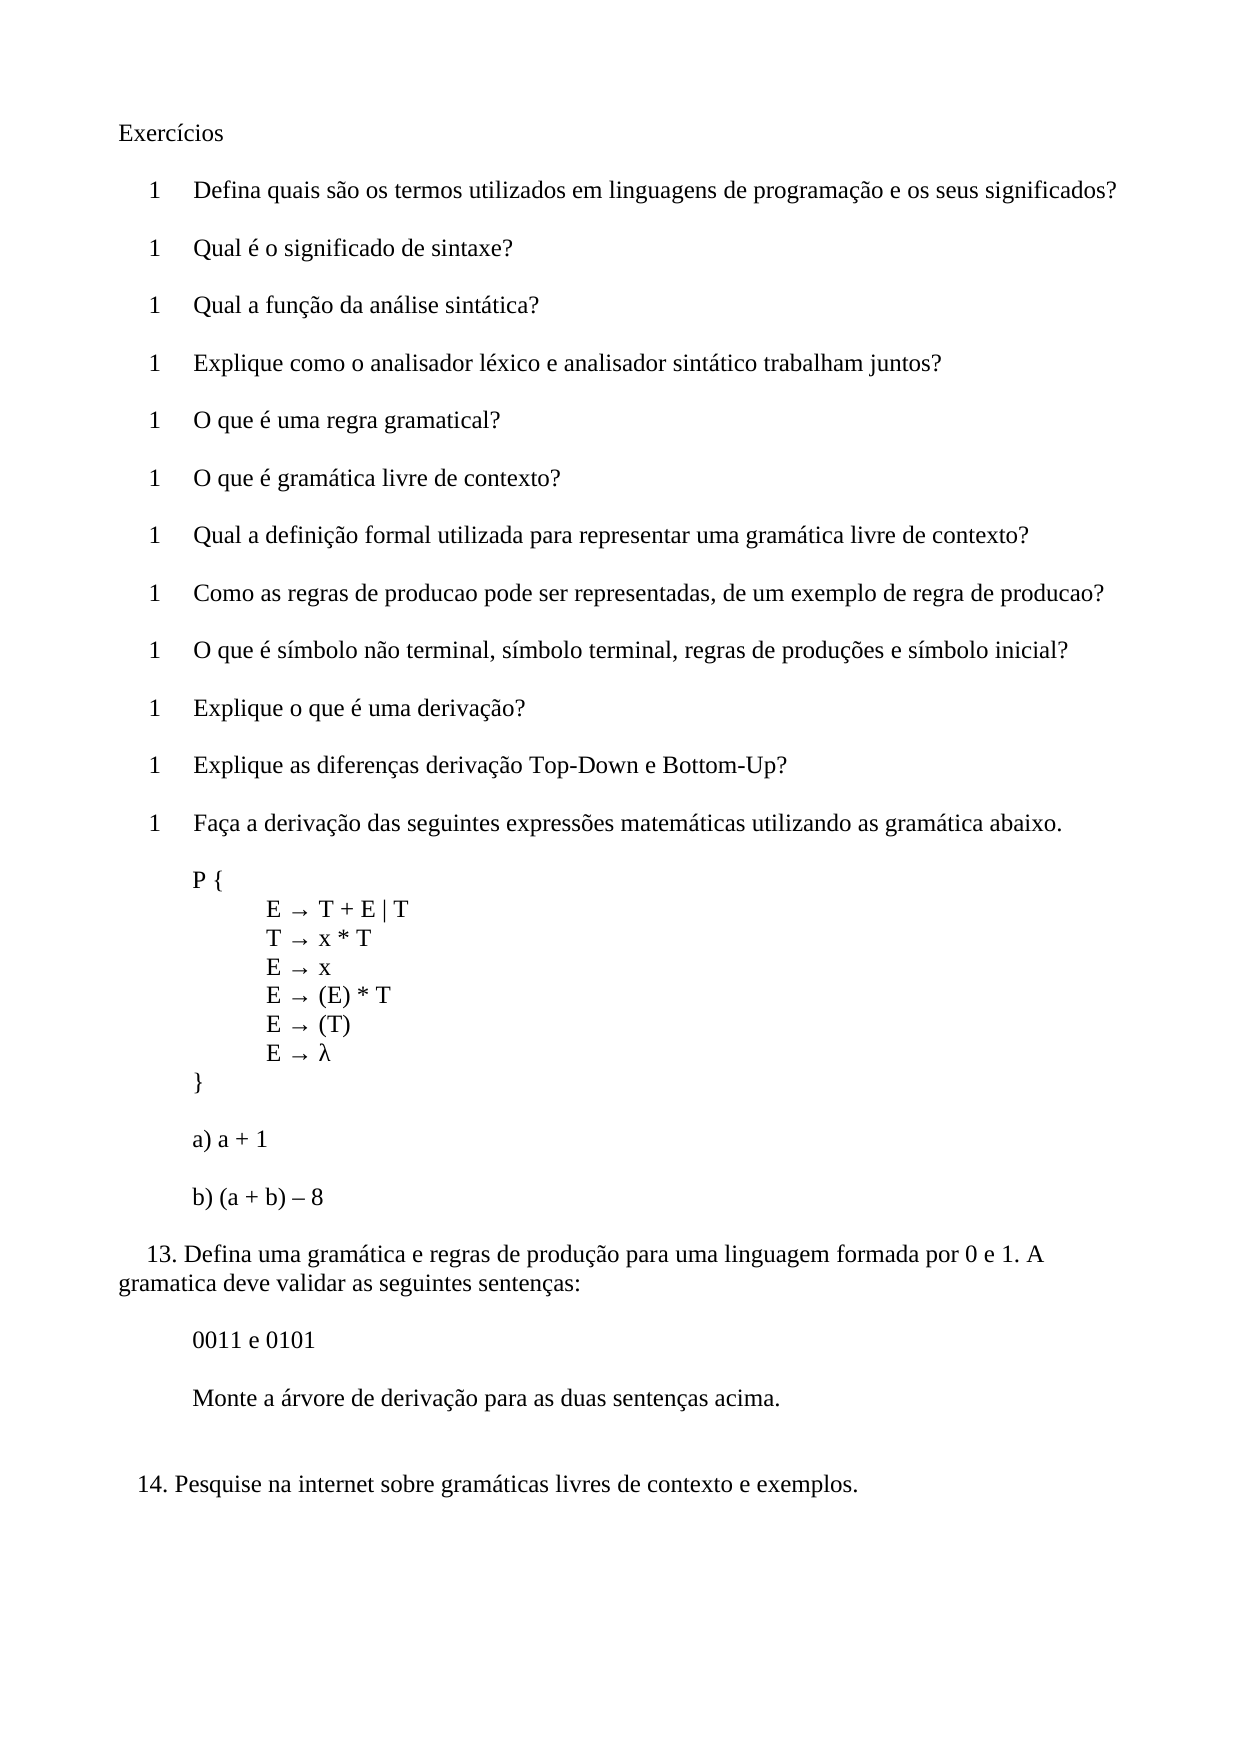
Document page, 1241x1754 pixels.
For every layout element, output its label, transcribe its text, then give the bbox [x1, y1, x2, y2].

list Como as regras de producao pode ser representadas, de um exemplo de regra de producao? [148, 578, 1122, 607]
list O que é gramática livre de contexto? [148, 463, 1122, 492]
text P { [118, 866, 1122, 894]
list O que é símbolo não terminal, símbolo terminal, regras de produções e símbolo inicial? [148, 636, 1122, 664]
list Explique o que é uma derivação? [148, 693, 1122, 722]
text b) (a + b) – 8 [118, 1182, 1122, 1211]
text 13. Defina uma gramática e regras de produção para uma linguagem formada por 0 e 1. A gramatica deve validar as seguintes sentenças: [118, 1239, 1122, 1297]
list Explique como o analisador léxico e analisador sintático trabalham juntos? [148, 348, 1122, 377]
text Monte a árvore de derivação para as duas sentenças acima. [118, 1383, 1122, 1412]
text Exercícios [118, 118, 1122, 147]
list Qual é o significado de sintaxe? [148, 233, 1122, 262]
text E → x [118, 952, 1122, 981]
list Qual a função da análise sintática? [148, 291, 1122, 319]
text 0011 e 0101 [118, 1326, 1122, 1354]
list Qual a definição formal utilizada para representar uma gramática livre de contexto? [148, 521, 1122, 549]
text E → (T) [118, 1009, 1122, 1038]
text } [118, 1067, 1122, 1096]
text E → T + E | T [118, 894, 1122, 923]
text E → (E) * T [118, 981, 1122, 1009]
list O que é uma regra gramatical? [148, 406, 1122, 434]
list Faça a derivação das seguintes expressões matemáticas utilizando as gramática abaixo. [148, 808, 1122, 837]
text 14. Pesquise na internet sobre gramáticas livres de contexto e exemplos. [118, 1469, 1122, 1498]
text T → x * T [118, 923, 1122, 952]
text a) a + 1 [118, 1124, 1122, 1153]
text E → λ [118, 1038, 1122, 1067]
list Explique as diferenças derivação Top-Down e Bottom-Up? [148, 751, 1122, 779]
list Defina quais são os termos utilizados em linguagens de programação e os seus significados? [148, 176, 1122, 204]
